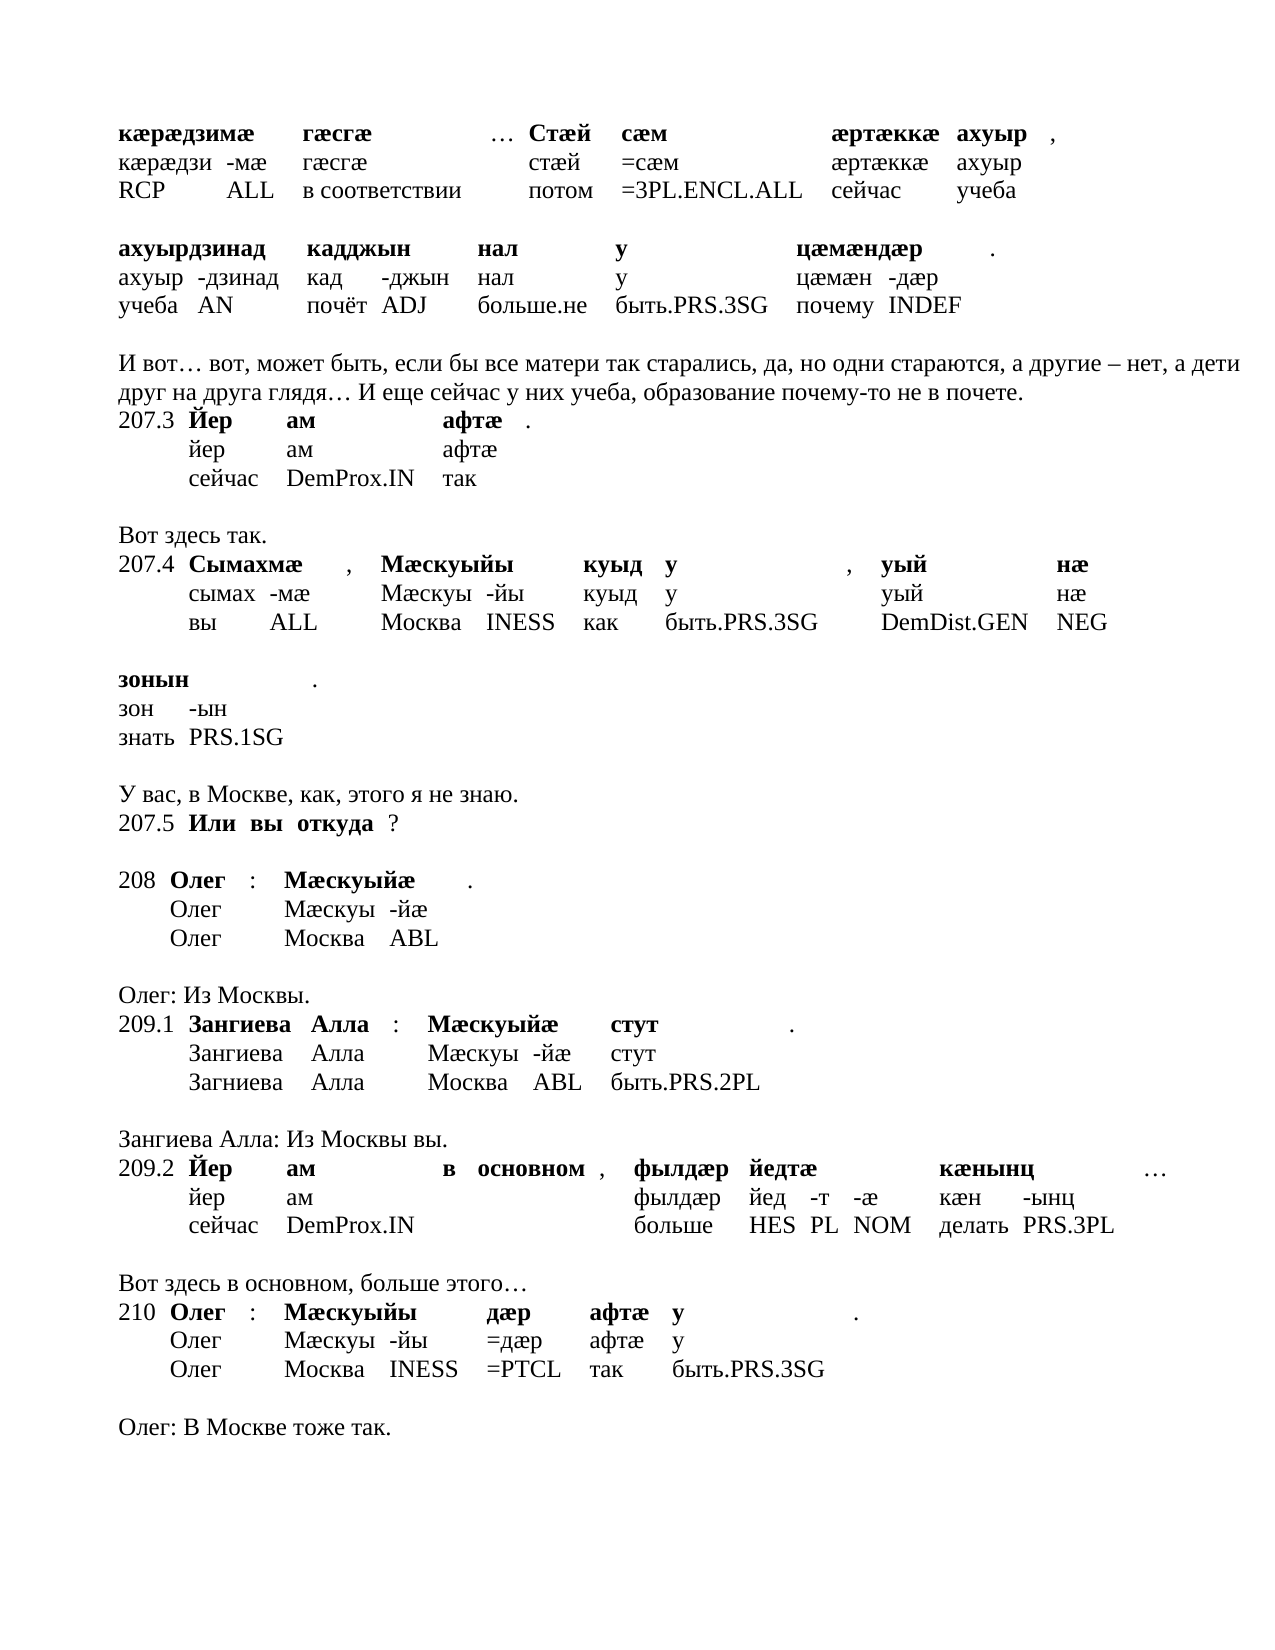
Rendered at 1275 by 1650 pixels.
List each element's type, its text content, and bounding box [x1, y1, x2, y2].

text йер [188, 1182, 259, 1211]
text Зангиева Алла: Из Москвы вы. [118, 1124, 1249, 1153]
text быть.PRS.3SG [665, 607, 818, 636]
text æртæккæ [831, 147, 929, 176]
text дæр [486, 1297, 576, 1326]
text ADJ [381, 291, 450, 319]
text Алла [311, 1067, 365, 1096]
text афтæ [442, 406, 511, 434]
text И вот… вот, может быть, если бы все матери так старались, да, но одни стараются, а другие – нет, а дети друг на друга глядя… И еще сейчас у них учеба, образование почему-то не в почете. [118, 348, 1249, 406]
text афтæ [589, 1297, 658, 1326]
text в [442, 1153, 463, 1182]
text ABL [389, 923, 439, 952]
text вы [250, 808, 283, 837]
text INESS [389, 1354, 459, 1383]
text кæн [939, 1182, 1009, 1211]
text Или [188, 808, 236, 837]
text нал [477, 233, 601, 262]
text нал [477, 262, 588, 291]
text Йер [188, 406, 272, 434]
text в соответствии [302, 176, 462, 204]
text Мæскуыйæ [284, 866, 453, 894]
text PRS.1SG [189, 722, 284, 751]
text -йы [389, 1326, 459, 1354]
text Мæскуыйæ [427, 1009, 597, 1038]
text 210 [118, 1297, 156, 1326]
text почему [796, 291, 874, 319]
text 208 [118, 866, 156, 894]
text фылдæр [634, 1182, 721, 1211]
text у [672, 1297, 839, 1326]
text . [312, 664, 333, 693]
text RCP [118, 176, 212, 204]
text 209.1 [118, 1009, 174, 1038]
text кæрæдзи [118, 147, 212, 176]
text … [1143, 1153, 1168, 1182]
text AN [197, 291, 279, 319]
text Загниева [188, 1067, 283, 1096]
text HES [749, 1211, 796, 1239]
text у [665, 578, 818, 607]
text как [583, 607, 637, 636]
text … [489, 118, 514, 147]
text , [599, 1153, 620, 1182]
text . [853, 1297, 874, 1326]
text . [989, 233, 1010, 262]
text так [442, 463, 497, 492]
text : [392, 1009, 413, 1038]
text кад [307, 262, 367, 291]
text У вас, в Москве, как, этого я не знаю. [118, 779, 1249, 808]
text потом [528, 176, 593, 204]
text сейчас [188, 1211, 259, 1239]
text Олег [169, 923, 221, 952]
text афтæ [442, 434, 497, 463]
text зон [118, 693, 175, 722]
text 209.2 [118, 1153, 174, 1182]
text зонын [118, 664, 298, 693]
text Стæй [528, 118, 607, 147]
text -ын [189, 693, 284, 722]
text быть.PRS.3SG [615, 291, 769, 319]
text нæ [1056, 549, 1122, 578]
text больше.не [477, 291, 588, 319]
text , [846, 549, 867, 578]
text 207.3 [118, 406, 174, 434]
text PL [810, 1211, 839, 1239]
text афтæ [589, 1326, 644, 1354]
text Мæскуы [284, 1326, 375, 1354]
text ALL [269, 607, 318, 636]
text DemDist.GEN [881, 607, 1029, 636]
text =3PL.ENCL.ALL [621, 176, 803, 204]
text кадджын [307, 233, 463, 262]
text . [788, 1009, 809, 1038]
text почёт [307, 291, 367, 319]
text у [665, 549, 832, 578]
text куыд [583, 578, 637, 607]
text откуда [297, 808, 374, 837]
text куыд [583, 549, 651, 578]
text -мæ [226, 147, 275, 176]
text гæсгæ [302, 118, 476, 147]
text æртæккæ [831, 118, 943, 147]
text : [249, 1297, 270, 1326]
text DemProx.IN [286, 1211, 415, 1239]
text учеба [956, 176, 1022, 204]
text уый [881, 549, 1043, 578]
text ахуыр [956, 118, 1036, 147]
text -мæ [269, 578, 318, 607]
text стут [610, 1009, 775, 1038]
text ахуырдзинад [118, 233, 293, 262]
text Олег [169, 1297, 235, 1326]
text сейчас [831, 176, 929, 204]
text быть.PRS.2PL [610, 1067, 761, 1096]
text INDEF [888, 291, 962, 319]
text -дæр [888, 262, 962, 291]
text цæмæн [796, 262, 874, 291]
text нæ [1056, 578, 1108, 607]
text Олег [169, 1354, 221, 1383]
text PRS.3PL [1023, 1211, 1115, 1239]
text у [615, 262, 769, 291]
text уый [881, 578, 1029, 607]
text ахуыр [118, 262, 184, 291]
text знать [118, 722, 175, 751]
text Алла [311, 1009, 379, 1038]
text быть.PRS.3SG [672, 1354, 825, 1383]
text кæнынц [939, 1153, 1129, 1182]
text Мæскуыйы [284, 1297, 473, 1326]
text Олег [169, 894, 221, 923]
text Москва [284, 1354, 375, 1383]
text гæсгæ [302, 147, 462, 176]
text NOM [853, 1211, 911, 1239]
text -джын [381, 262, 450, 291]
text INESS [486, 607, 555, 636]
text . [525, 406, 546, 434]
text Мæскуыйы [381, 549, 569, 578]
text Зангиева [188, 1038, 283, 1067]
text больше [634, 1211, 721, 1239]
text йед [749, 1182, 796, 1211]
text сымах [188, 578, 256, 607]
text -т [810, 1182, 839, 1211]
text кæрæдзимæ [118, 118, 288, 147]
text Зангиева [188, 1009, 297, 1038]
text Вот здесь в основном, больше этого… [118, 1268, 1249, 1297]
text ABL [533, 1067, 583, 1096]
text так [589, 1354, 644, 1383]
text сæм [621, 118, 817, 147]
text NEG [1056, 607, 1108, 636]
text цæмæндæр [796, 233, 976, 262]
text йер [188, 434, 259, 463]
text -дзинад [197, 262, 279, 291]
text ам [286, 1153, 429, 1182]
text Йер [188, 1153, 272, 1182]
text фылдæр [634, 1153, 735, 1182]
text ам [286, 1182, 415, 1211]
text Олег: Из Москвы. [118, 981, 1249, 1009]
text Москва [427, 1067, 519, 1096]
text -æ [853, 1182, 911, 1211]
text Алла [311, 1038, 365, 1067]
text Сымахмæ [188, 549, 332, 578]
text стæй [528, 147, 593, 176]
text Москва [381, 607, 472, 636]
text -йæ [389, 894, 439, 923]
text =PTCL [486, 1354, 562, 1383]
text Мæскуы [284, 894, 375, 923]
text Олег: В Москве тоже так. [118, 1412, 1249, 1441]
text =дæр [486, 1326, 562, 1354]
text ALL [226, 176, 275, 204]
text ам [286, 434, 415, 463]
text =сæм [621, 147, 803, 176]
text делать [939, 1211, 1009, 1239]
text -йæ [533, 1038, 583, 1067]
text йедтæ [749, 1153, 925, 1182]
text , [1049, 118, 1071, 147]
text Мæскуы [381, 578, 472, 607]
text вы [188, 607, 256, 636]
text , [346, 549, 367, 578]
text стут [610, 1038, 761, 1067]
text у [672, 1326, 825, 1354]
text Мæскуы [427, 1038, 519, 1067]
text 207.5 [118, 808, 174, 837]
text учеба [118, 291, 184, 319]
text -ынц [1023, 1182, 1115, 1211]
text Москва [284, 923, 375, 952]
text основном [477, 1153, 585, 1182]
text DemProx.IN [286, 463, 415, 492]
text ? [388, 808, 409, 837]
text Олег [169, 866, 235, 894]
text : [249, 866, 270, 894]
text Вот здесь так. [118, 521, 1249, 549]
text -йы [486, 578, 555, 607]
text Олег [169, 1326, 221, 1354]
text ахуыр [956, 147, 1022, 176]
text у [615, 233, 782, 262]
text сейчас [188, 463, 259, 492]
text ам [286, 406, 429, 434]
text 207.4 [118, 549, 174, 578]
text . [467, 866, 488, 894]
